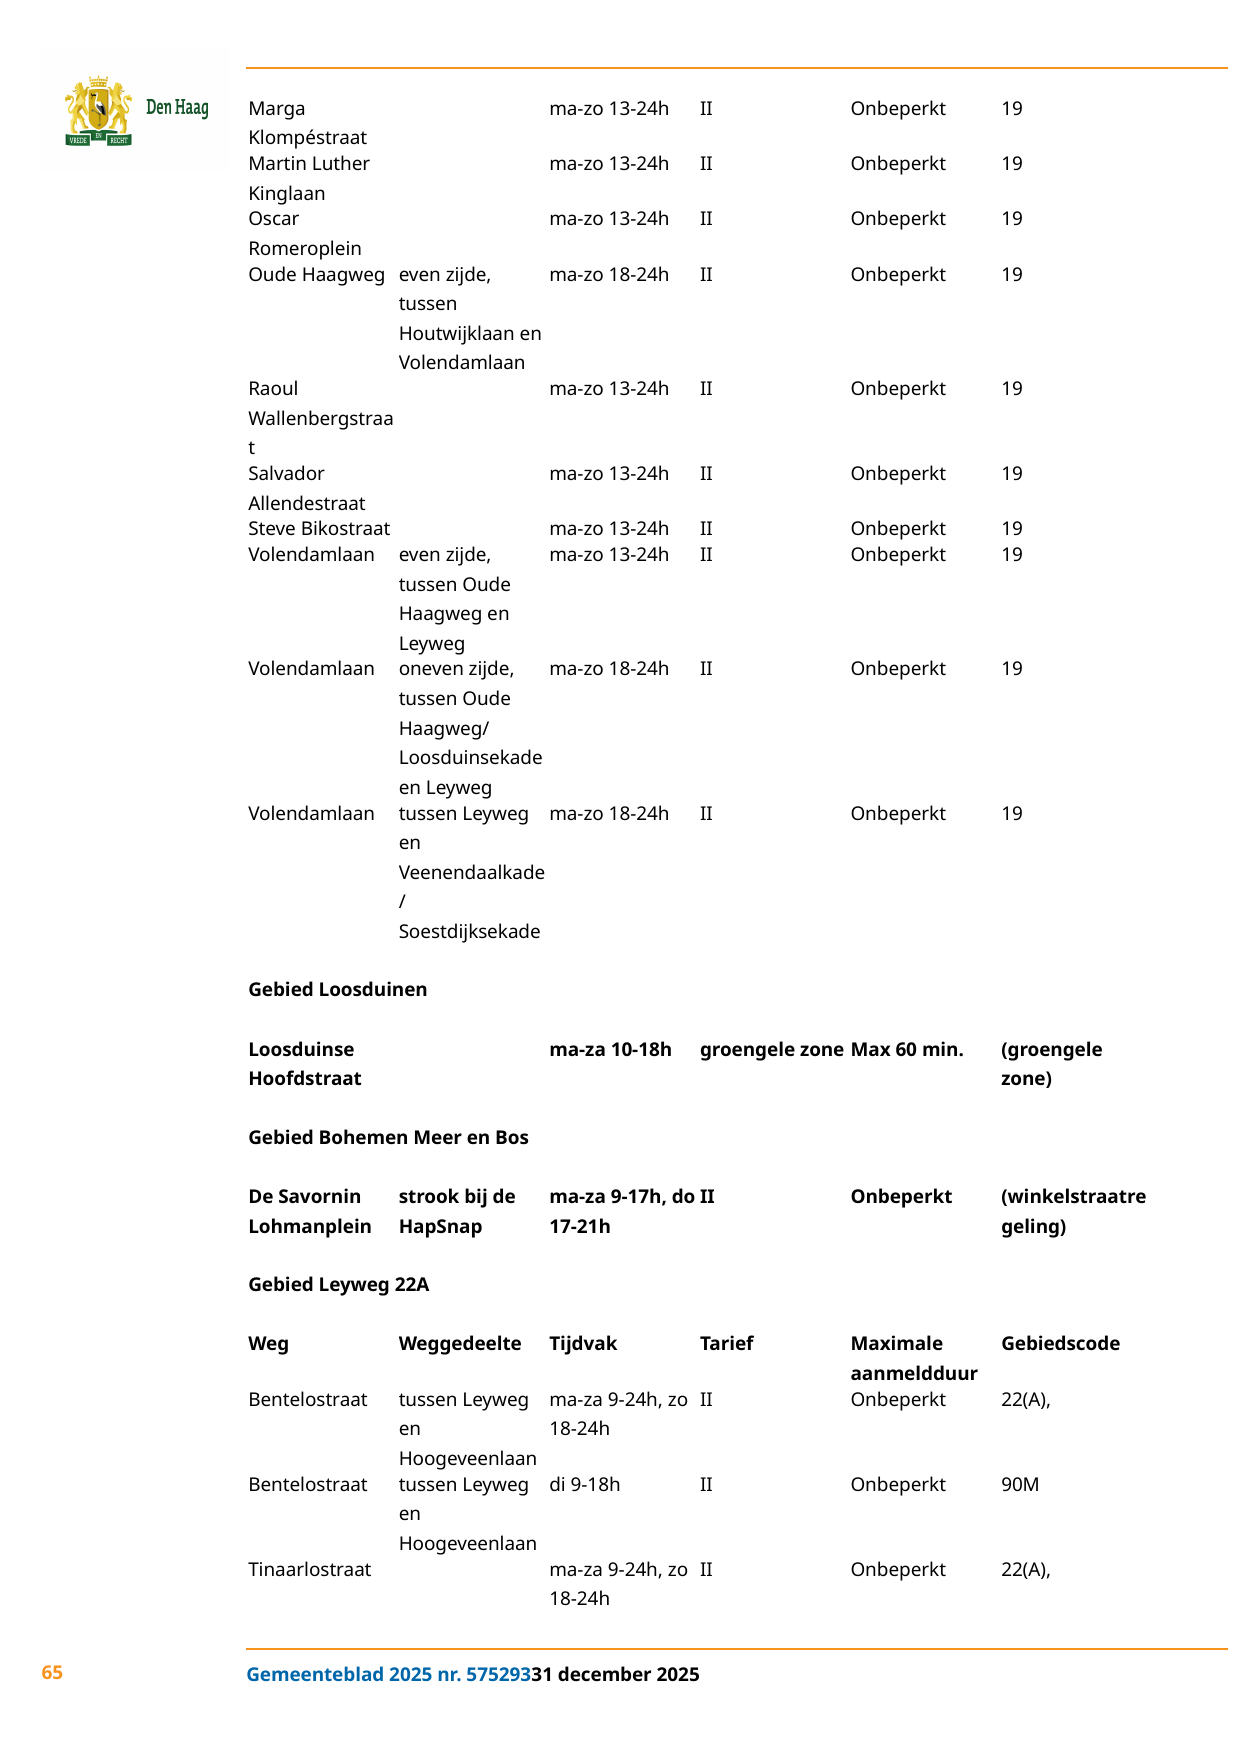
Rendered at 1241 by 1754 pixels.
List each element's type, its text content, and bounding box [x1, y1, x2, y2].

table_cell ma-zo 13-24h [549, 460, 700, 515]
table_cell Volendamlaan [248, 656, 398, 800]
table_cell Oscar Romeroplein [248, 205, 398, 261]
table_cell Onbeperkt [850, 1471, 1001, 1556]
table_cell 19 [1001, 515, 1152, 541]
table_cell ma-zo 13-24h [549, 541, 700, 656]
table_header Weg [248, 1331, 398, 1386]
table_header Tijdvak [549, 1331, 700, 1386]
table_cell ma-zo 13-24h [549, 515, 700, 541]
table_cell Onbeperkt [850, 150, 1001, 205]
table_header ma-za 10-18h [549, 1036, 700, 1091]
table_cell ma-zo 18-24h [549, 800, 700, 944]
table_cell II [700, 800, 850, 944]
table_cell Tinaarlostraat [248, 1556, 398, 1611]
table_header Gebiedscode [1001, 1331, 1152, 1386]
table_cell 19 [1001, 150, 1152, 205]
table_cell II [700, 1556, 850, 1611]
text Gebied Leyweg 22A [248, 1271, 1152, 1297]
table_cell [399, 205, 549, 261]
table_cell II [700, 656, 850, 800]
table_cell [399, 150, 549, 205]
table_cell 19 [1001, 541, 1152, 656]
table_cell II [700, 460, 850, 515]
table_cell Bentelostraat [248, 1471, 398, 1556]
table_cell Raoul Wallenbergstraat [248, 375, 398, 460]
table_cell Martin Luther Kinglaan [248, 150, 398, 205]
table_cell 19 [1001, 375, 1152, 460]
table_cell Volendamlaan [248, 541, 398, 656]
table_cell [399, 95, 549, 150]
table_cell 22(A), [1001, 1556, 1152, 1611]
table_cell Onbeperkt [850, 205, 1001, 261]
table_header (winkelstraatregeling) [1001, 1183, 1152, 1238]
table_header Maximale aanmeldduur [850, 1331, 1001, 1386]
table_cell 19 [1001, 205, 1152, 261]
table_cell Bentelostraat [248, 1386, 398, 1471]
table_header II [700, 1183, 850, 1238]
table_cell tussen Leyweg en Hoogeveenlaan [399, 1386, 549, 1471]
table_cell 19 [1001, 460, 1152, 515]
table_header Onbeperkt [850, 1183, 1001, 1238]
table_header Max 60 min. [850, 1036, 1001, 1091]
text Gebied Loosduinen [248, 977, 1152, 1002]
table_cell II [700, 95, 850, 150]
table_cell Onbeperkt [850, 95, 1001, 150]
table_cell Onbeperkt [850, 800, 1001, 944]
table_cell tussen Leyweg en Veenendaalkade/ Soestdijksekade [399, 800, 549, 944]
table_cell Steve Bikostraat [248, 515, 398, 541]
table_cell 19 [1001, 261, 1152, 375]
table_cell [399, 515, 549, 541]
table_cell even zijde, tussen Oude Haagweg en Leyweg [399, 541, 549, 656]
table_header Weggedeelte [399, 1331, 549, 1386]
table_cell [399, 1556, 549, 1611]
table_cell Volendamlaan [248, 800, 398, 944]
table_cell even zijde, tussen Houtwijklaan en Volendamlaan [399, 261, 549, 375]
table_header De Savornin Lohmanplein [248, 1183, 398, 1238]
table_cell ma-zo 13-24h [549, 205, 700, 261]
table_cell II [700, 150, 850, 205]
table_cell II [700, 515, 850, 541]
table_cell Onbeperkt [850, 460, 1001, 515]
table_cell Onbeperkt [850, 261, 1001, 375]
table_cell Onbeperkt [850, 375, 1001, 460]
table_cell Onbeperkt [850, 541, 1001, 656]
table_cell II [700, 1471, 850, 1556]
picture [41, 47, 231, 172]
table_header groengele zone [700, 1036, 850, 1091]
table_header Tarief [700, 1331, 850, 1386]
table_cell 19 [1001, 800, 1152, 944]
table_cell Onbeperkt [850, 1556, 1001, 1611]
table_cell [399, 460, 549, 515]
table_cell tussen Leyweg en Hoogeveenlaan [399, 1471, 549, 1556]
table_cell II [700, 261, 850, 375]
table_cell II [700, 541, 850, 656]
table_cell ma-zo 18-24h [549, 261, 700, 375]
table_cell 22(A), [1001, 1386, 1152, 1471]
table_cell II [700, 205, 850, 261]
table_cell II [700, 1386, 850, 1471]
table_cell II [700, 375, 850, 460]
table_cell Salvador Allendestraat [248, 460, 398, 515]
table_cell ma-za 9-24h, zo 18-24h [549, 1556, 700, 1611]
table_cell ma-zo 13-24h [549, 150, 700, 205]
table_header [399, 1036, 549, 1091]
table_cell ma-zo 13-24h [549, 95, 700, 150]
table_header ma-za 9-17h, do 17-21h [549, 1183, 700, 1238]
table_cell 19 [1001, 95, 1152, 150]
table_cell ma-zo 18-24h [549, 656, 700, 800]
table_cell Marga Klompéstraat [248, 95, 398, 150]
table_header Loosduinse Hoofdstraat [248, 1036, 398, 1091]
table_header strook bij de HapSnap [399, 1183, 549, 1238]
table_cell oneven zijde, tussen Oude Haagweg/ Loosduinsekade en Leyweg [399, 656, 549, 800]
table_cell Oude Haagweg [248, 261, 398, 375]
table_cell ma-za 9-24h, zo 18-24h [549, 1386, 700, 1471]
table_cell di 9-18h [549, 1471, 700, 1556]
table_cell ma-zo 13-24h [549, 375, 700, 460]
table_cell Onbeperkt [850, 656, 1001, 800]
table_cell 19 [1001, 656, 1152, 800]
table_cell Onbeperkt [850, 1386, 1001, 1471]
table_cell Onbeperkt [850, 515, 1001, 541]
table_cell [399, 375, 549, 460]
text Gebied Bohemen Meer en Bos [248, 1124, 1152, 1150]
table_cell 90M [1001, 1471, 1152, 1556]
table_header (groengele zone) [1001, 1036, 1152, 1091]
